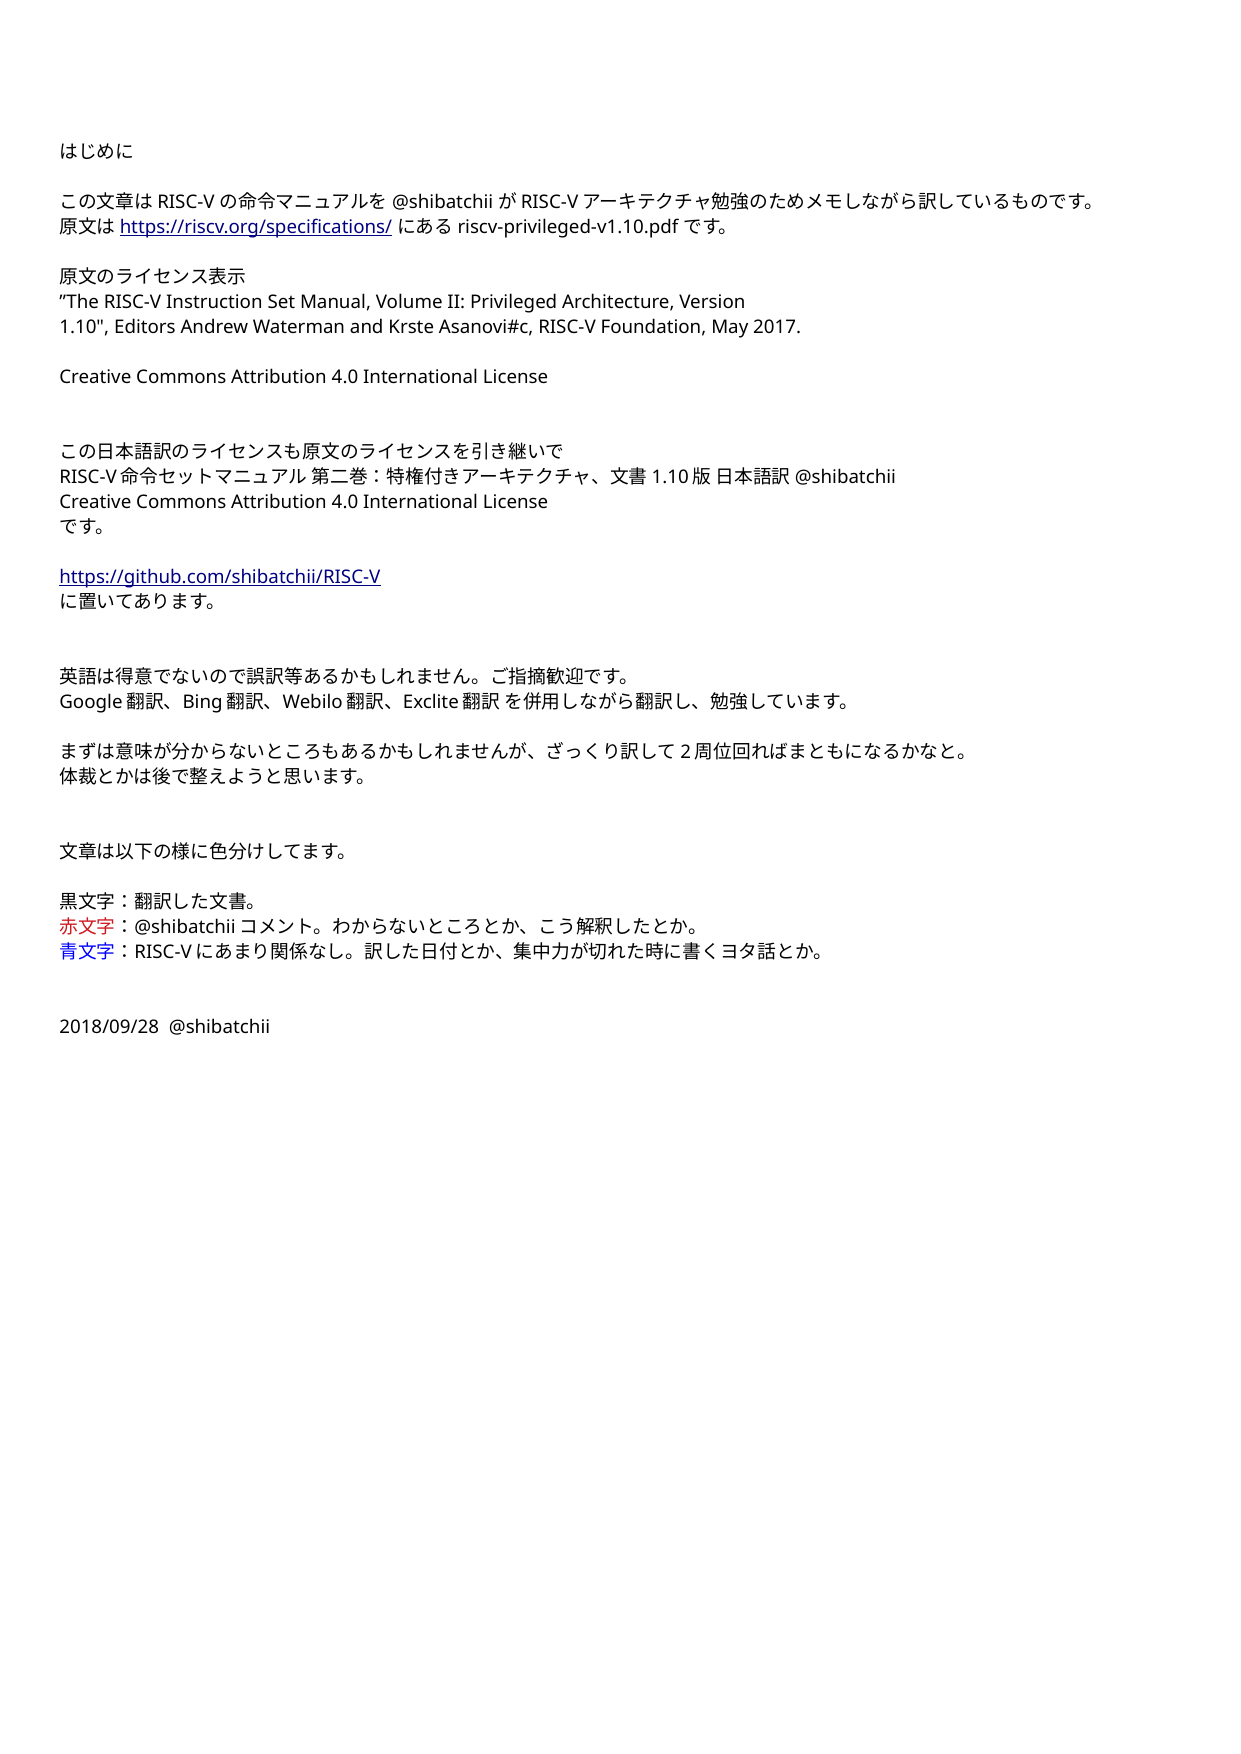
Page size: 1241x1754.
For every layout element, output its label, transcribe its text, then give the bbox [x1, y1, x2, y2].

text Google翻訳、Bing翻訳、Webilo翻訳、Exclite翻訳 を併用しながら翻訳し、勉強しています。 [59, 688, 1181, 713]
text 文章は以下の様に色分けしてます。 [59, 838, 1181, 863]
text https://github.com/shibatchii/RISC-V [59, 563, 1181, 588]
text 英語は得意でないので誤訳等あるかもしれません。ご指摘歓迎です。 [59, 663, 1181, 688]
text Creative Commons Attribution 4.0 International License [59, 363, 1181, 388]
text 体裁とかは後で整えようと思います。 [59, 763, 1181, 788]
text 2018/09/28 @shibatchii [59, 1013, 1181, 1038]
text です。 [59, 513, 1181, 538]
text この文章は RISC-V の命令マニュアルを @shibatchii がRISC-Vアーキテクチャ勉強のためメモしながら訳しているものです。 [59, 188, 1181, 213]
text 青文字：RISC-Vにあまり関係なし。訳した日付とか、集中力が切れた時に書くヨタ話とか。 [59, 938, 1181, 963]
text Creative Commons Attribution 4.0 International License [59, 488, 1181, 513]
text まずは意味が分からないところもあるかもしれませんが、ざっくり訳して2周位回ればまともになるかなと。 [59, 738, 1181, 763]
text 1.10", Editors Andrew Waterman and Krste Asanovi#c, RISC-V Foundation, May 2017. [59, 313, 1181, 338]
text 原文のライセンス表示 [59, 263, 1181, 288]
text ”The RISC-V Instruction Set Manual, Volume II: Privileged Architecture, Version [59, 288, 1181, 313]
text 赤文字：@shibatchiiコメント。わからないところとか、こう解釈したとか。 [59, 913, 1181, 938]
text に置いてあります。 [59, 588, 1181, 613]
text この日本語訳のライセンスも原文のライセンスを引き継いで [59, 438, 1181, 463]
text 原文は https://riscv.org/specifications/ にある riscv-privileged-v1.10.pdf です。 [59, 213, 1181, 238]
text はじめに [59, 138, 1181, 163]
text RISC-V命令セットマニュアル 第二巻：特権付きアーキテクチャ、文書 1.10版 日本語訳 @shibatchii [59, 463, 1181, 488]
text 黒文字：翻訳した文書。 [59, 888, 1181, 913]
